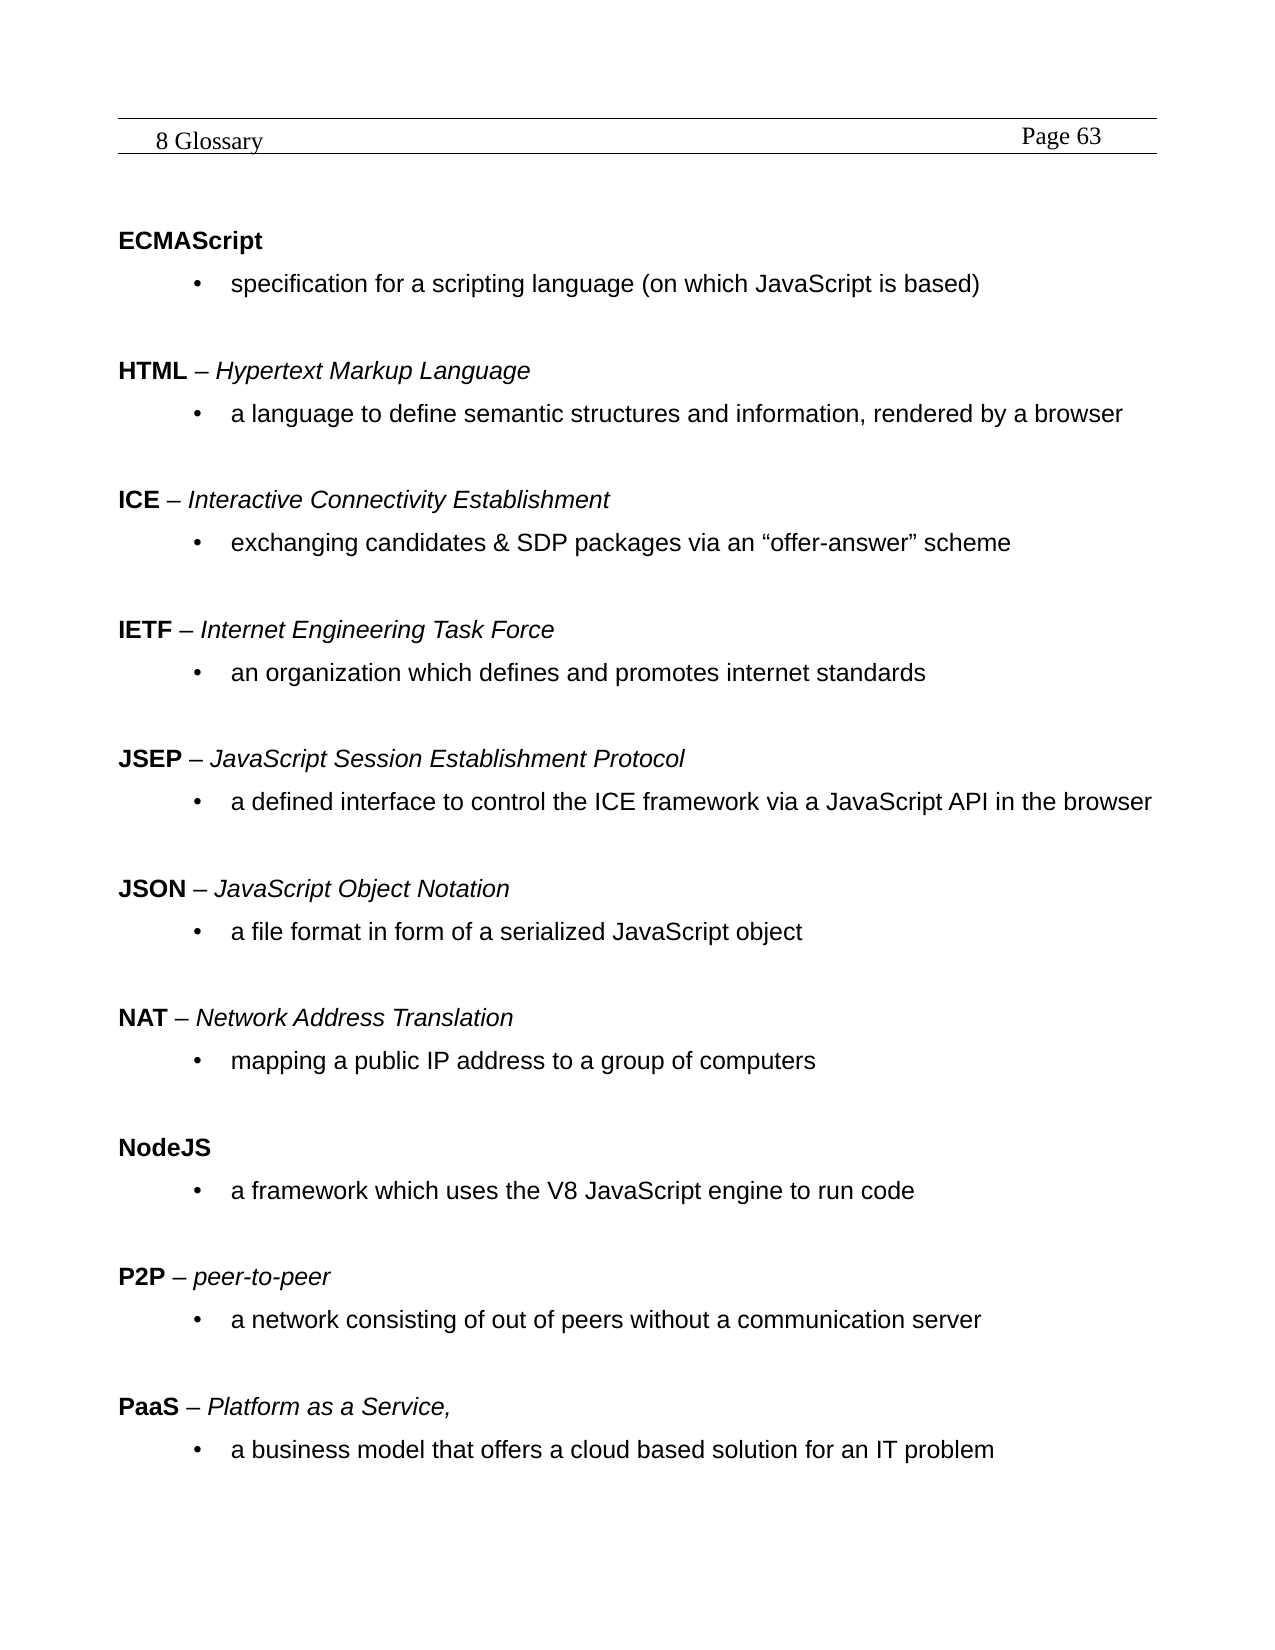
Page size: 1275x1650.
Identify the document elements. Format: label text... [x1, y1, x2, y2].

list exchanging candidates & SDP packages via an “offer-answer” scheme [193, 528, 1157, 557]
list specification for a scripting language (on which JavaScript is based) [193, 269, 1157, 298]
list a language to define semantic structures and information, rendered by a browser [193, 399, 1157, 428]
list mapping a public IP address to a group of computers [193, 1046, 1157, 1075]
text NodeJS [118, 1133, 1157, 1161]
text P2P – peer-to-peer [118, 1262, 1157, 1291]
text IETF – Internet Engineering Task Force [118, 615, 1157, 643]
text PaaS – Platform as a Service, [118, 1392, 1157, 1420]
list a file format in form of a serialized JavaScript object [193, 917, 1157, 946]
text ICE – Interactive Connectivity Establishment [118, 485, 1157, 514]
list a network consisting of out of peers without a communication server [193, 1305, 1157, 1334]
list a defined interface to control the ICE framework via a JavaScript API in the browser [193, 787, 1157, 816]
text HTML – Hypertext Markup Language [118, 356, 1157, 384]
text ECMAScript [118, 226, 1157, 255]
list a business model that offers a cloud based solution for an IT problem [193, 1435, 1157, 1463]
text JSON – JavaScript Object Notation [118, 874, 1157, 902]
list an organization which defines and promotes internet standards [193, 658, 1157, 687]
list a framework which uses the V8 JavaScript engine to run code [193, 1176, 1157, 1204]
text JSEP – JavaScript Session Establishment Protocol [118, 744, 1157, 773]
text NAT – Network Address Translation [118, 1003, 1157, 1032]
